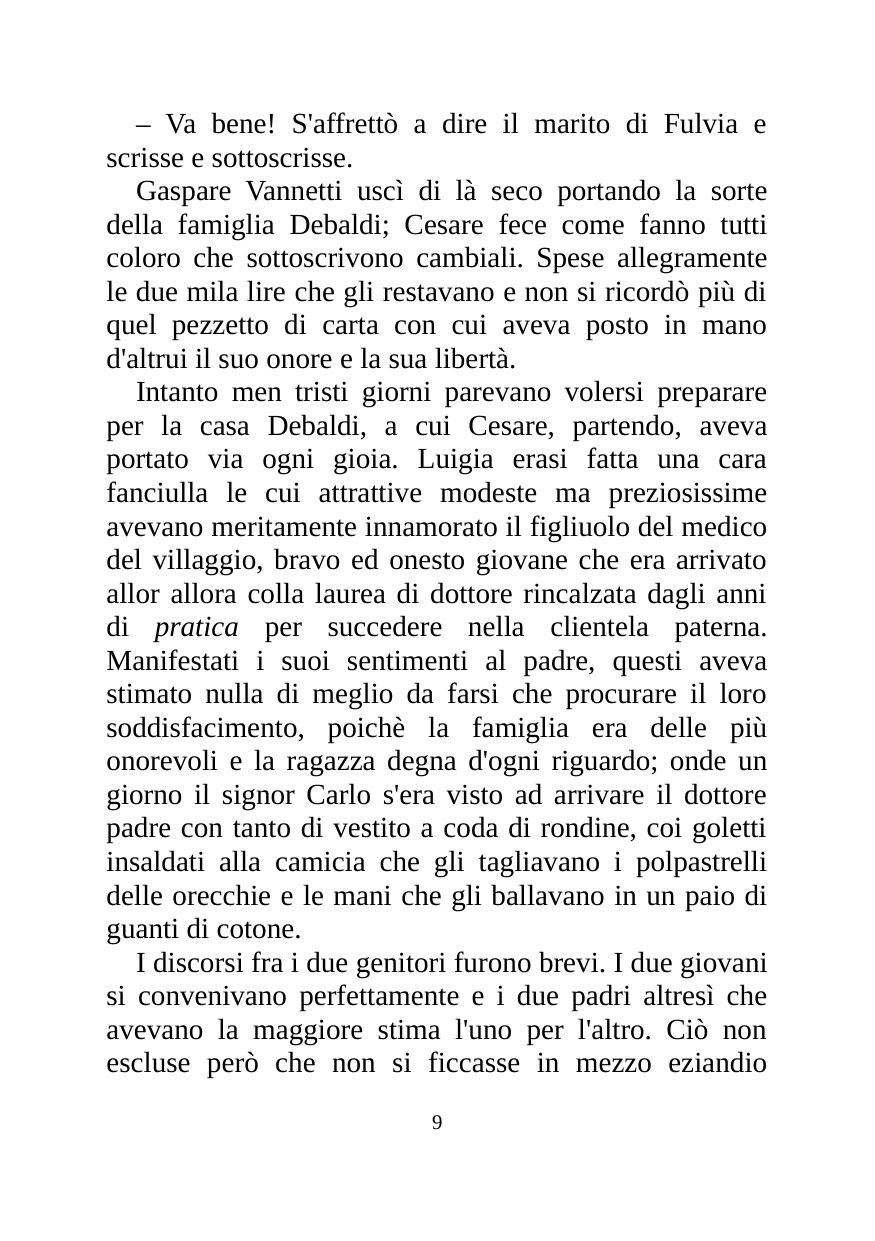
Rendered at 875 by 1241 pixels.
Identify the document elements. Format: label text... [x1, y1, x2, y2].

text – Va bene! S'affrettò a dire il marito di Fulvia e scrisse e sottoscrisse. [106, 106, 768, 173]
text Intanto men tristi giorni parevano volersi preparare per la casa Debaldi, a cui Cesare, partendo, aveva portato via ogni gioia. Luigia erasi fatta una cara fanciulla le cui attrattive modeste ma preziosissime avevano meritamente innamorato il figliuolo del medico del villaggio, bravo ed onesto giovane che era arrivato allor allora colla laurea di dottore rincalzata dagli anni di pratica per succedere nella clientela paterna. Manifestati i suoi sentimenti al padre, questi aveva stimato nulla di meglio da farsi che procurare il loro soddisfacimento, poichè la famiglia era delle più onorevoli e la ragazza degna d'ogni riguardo; onde un giorno il signor Carlo s'era visto ad arrivare il dottore padre con tanto di vestito a coda di rondine, coi goletti insaldati alla camicia che gli tagliavano i polpastrelli delle orecchie e le mani che gli ballavano in un paio di guanti di cotone. [106, 374, 768, 945]
text I discorsi fra i due genitori furono brevi. I due giovani si convenivano perfettamente e i due padri altresì che avevano la maggiore stima l'uno per l'altro. Ciò non escluse però che non si ficcasse in mezzo eziandio [106, 945, 768, 1079]
text Gaspare Vannetti uscì di là seco portando la sorte della famiglia Debaldi; Cesare fece come fanno tutti coloro che sottoscrivono cambiali. Spese allegramente le due mila lire che gli restavano e non si ricordò più di quel pezzetto di carta con cui aveva posto in mano d'altrui il suo onore e la sua libertà. [106, 173, 768, 374]
